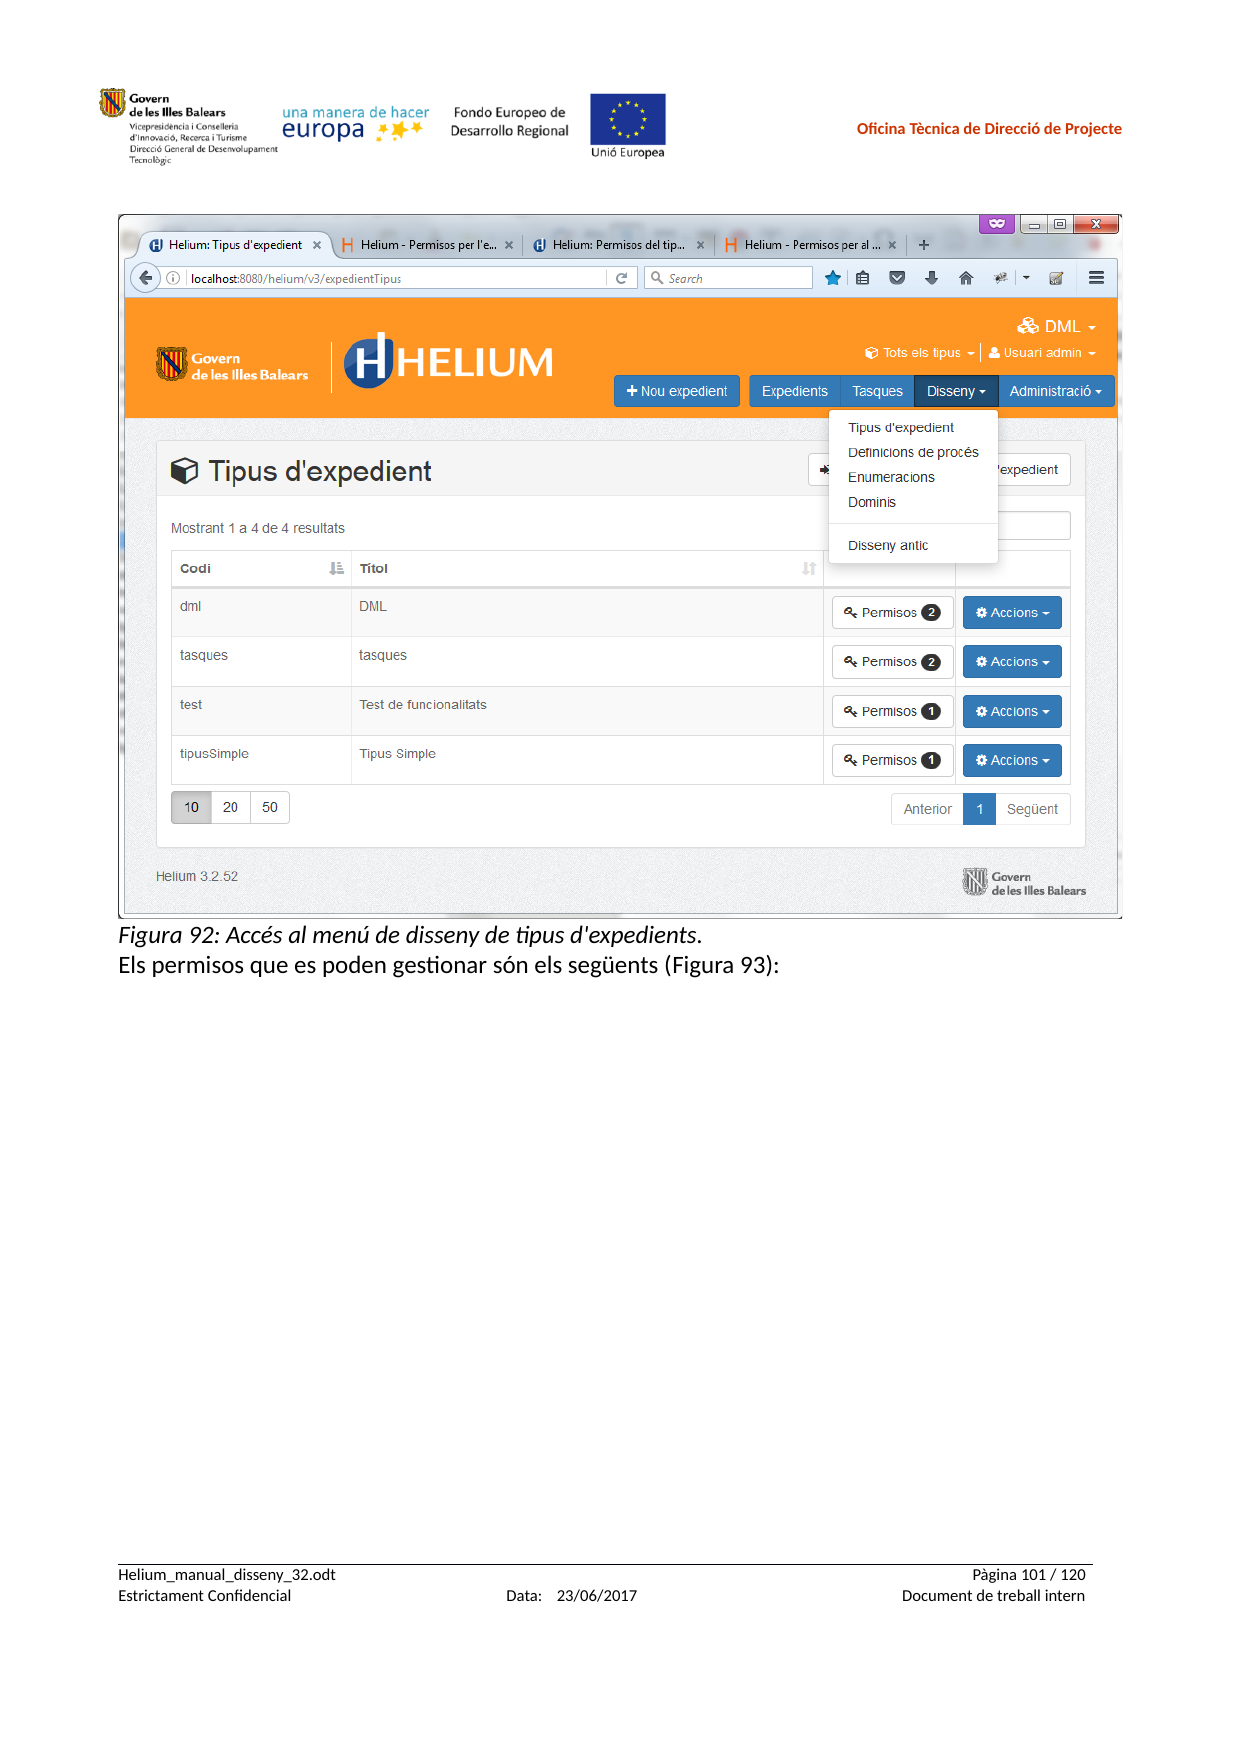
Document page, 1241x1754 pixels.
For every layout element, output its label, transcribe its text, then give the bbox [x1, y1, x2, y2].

picture [118, 214, 1123, 919]
picture [99, 87, 668, 166]
text Figura 92: Accés al menú de disseny de tipus d'expedients. [118, 919, 1122, 949]
text Els permisos que es poden gestionar són els següents (Figura 93): [118, 949, 1122, 980]
